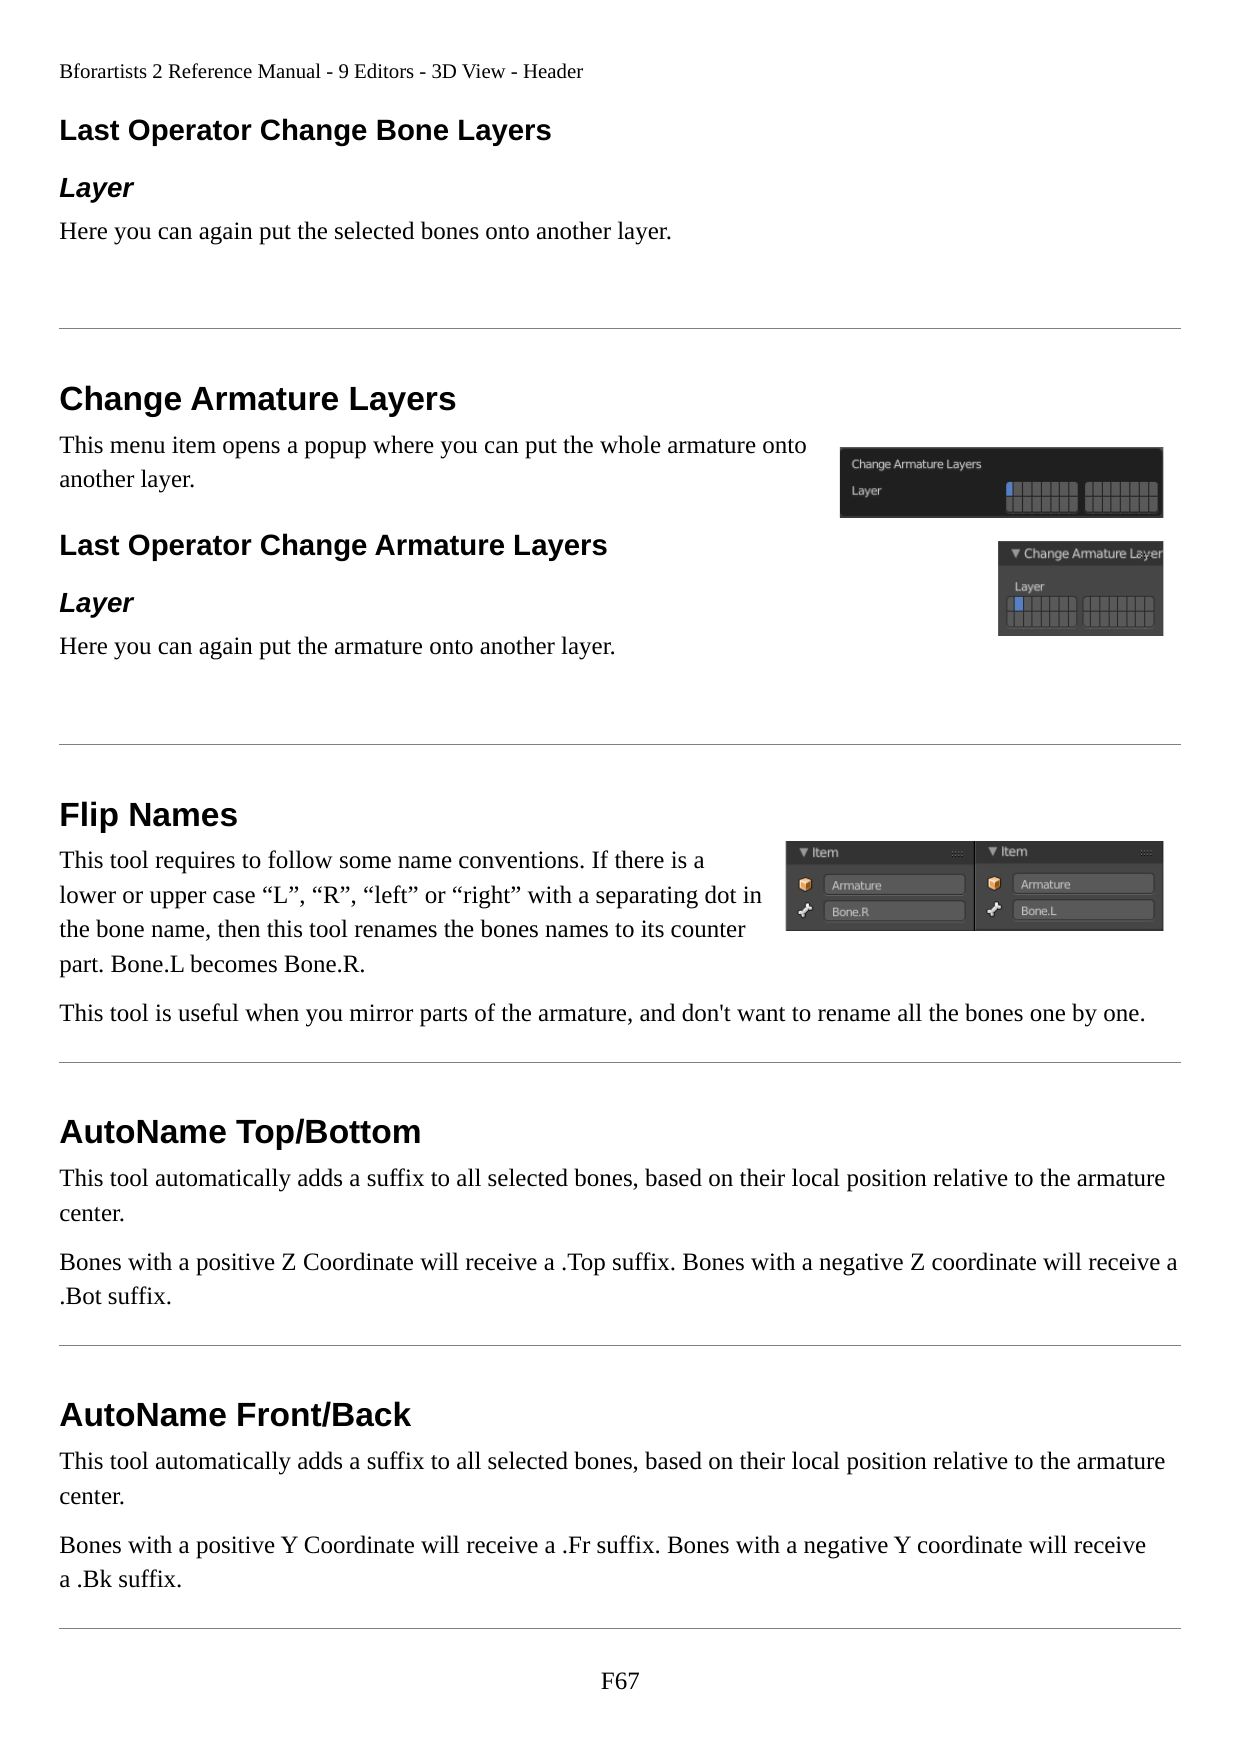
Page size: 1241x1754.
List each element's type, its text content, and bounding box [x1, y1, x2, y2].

text Bones with a positive Z Coordinate will receive a .Top suffix. Bones with a negative Z coordinate will receive a .Bot suffix. [59, 1247, 1181, 1310]
picture [785, 841, 1164, 931]
text Here you can again put the selected bones onto another layer. [59, 216, 1181, 244]
picture [839, 447, 1164, 518]
subtitle AutoName Top/Bottom [59, 1112, 1181, 1151]
subtitle Last Operator Change Armature Layers [59, 528, 1181, 562]
subtitle Layer [59, 171, 1181, 203]
subtitle [1164, 587, 1181, 619]
picture [998, 541, 1164, 636]
text Bones with a positive Y Coordinate will receive a .Fr suffix. Bones with a negative Y coordinate will receive a .Bk suffix. [59, 1530, 1181, 1593]
subtitle AutoName Front/Back [59, 1395, 1181, 1434]
text This tool is useful when you mirror parts of the armature, and don't want to rename all the bones one by one. [59, 998, 1181, 1027]
text Here you can again put the armature onto another layer. [59, 631, 1181, 660]
text This tool automatically adds a suffix to all selected bones, based on their local position relative to the armature center. [59, 1163, 1181, 1226]
text This menu item opens a popup where you can put the whole armature onto another layer. [59, 430, 1181, 447]
subtitle Flip Names [59, 794, 1181, 833]
subtitle Change Armature Layers [59, 379, 1181, 417]
subtitle Layer [59, 587, 998, 619]
text This tool automatically adds a suffix to all selected bones, based on their local position relative to the armature center. [59, 1446, 1181, 1510]
text This tool requires to follow some name conventions. If there is a lower or upper case “L”, “R”, “left” or “right” with a separating dot in the bone name, then this tool renames the bones names to its counter part. Bone.L becomes Bone.R. [59, 846, 1181, 978]
subtitle Last Operator Change Bone Layers [59, 113, 1181, 146]
